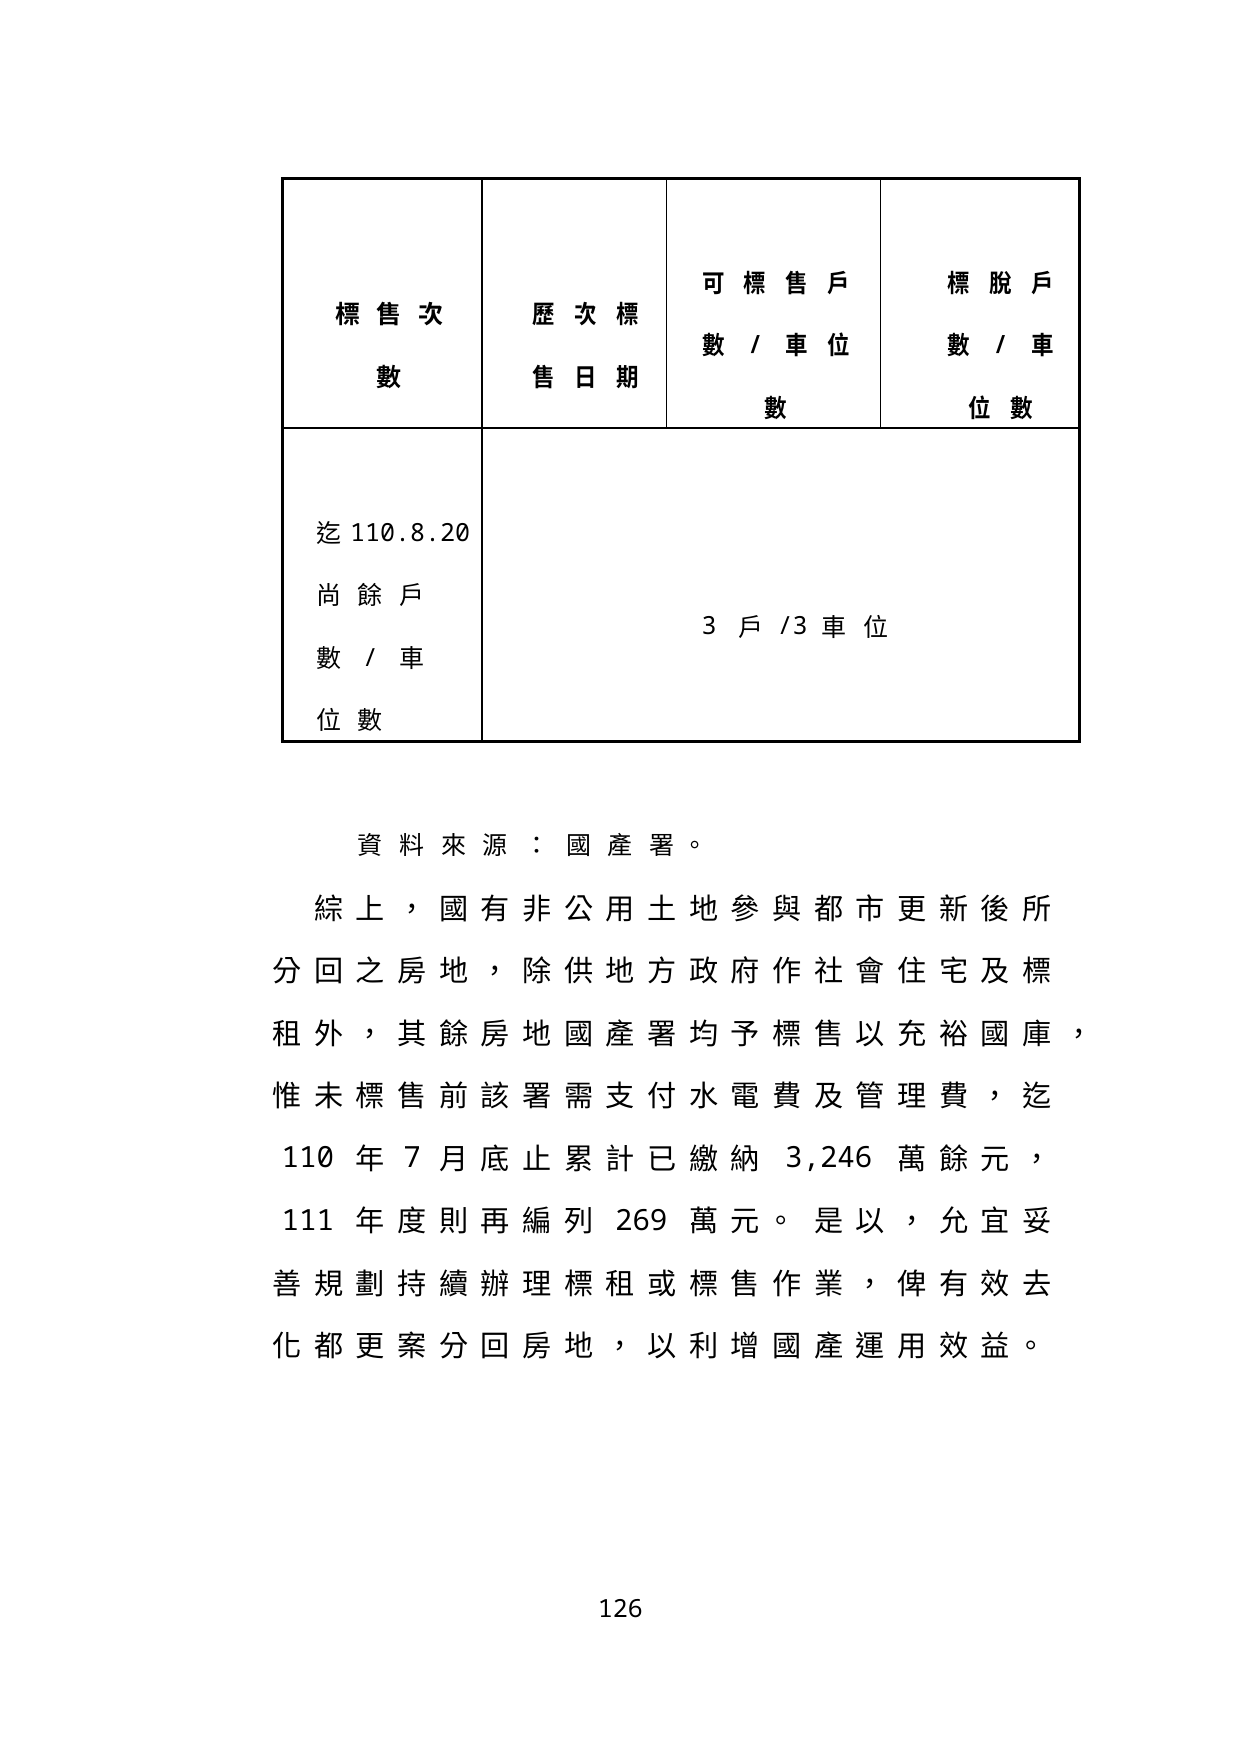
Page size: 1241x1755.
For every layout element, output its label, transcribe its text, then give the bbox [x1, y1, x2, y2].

table_header 歷次標售日期 [483, 180, 666, 427]
table_cell 迄110.8.20尚餘戶數/車位數 [284, 429, 481, 740]
text 資料來源：國產署。 [183, 802, 1058, 865]
text 綜上，國有非公用土地參與都市更新後所分回之房地，除供地方政府作社會住宅及標租外，其餘房地國產署均予標售以充裕國庫，惟未標售前該署需支付水電費及管理費，迄110年7月底止累計已繳納3,246萬餘元，111年度則再編列269萬元。是以，允宜妥善規劃持續辦理標租或標售作業，俾有效去化都更案分回房地，以利增國產運用效益。 [242, 865, 1058, 1365]
table_cell 3戶/3車位 [483, 429, 1078, 740]
table_header 標脫戶數/車位數 [881, 180, 1078, 427]
table_header 標售次數 [284, 180, 481, 427]
table_header 可標售戶數/車位數 [667, 180, 880, 427]
